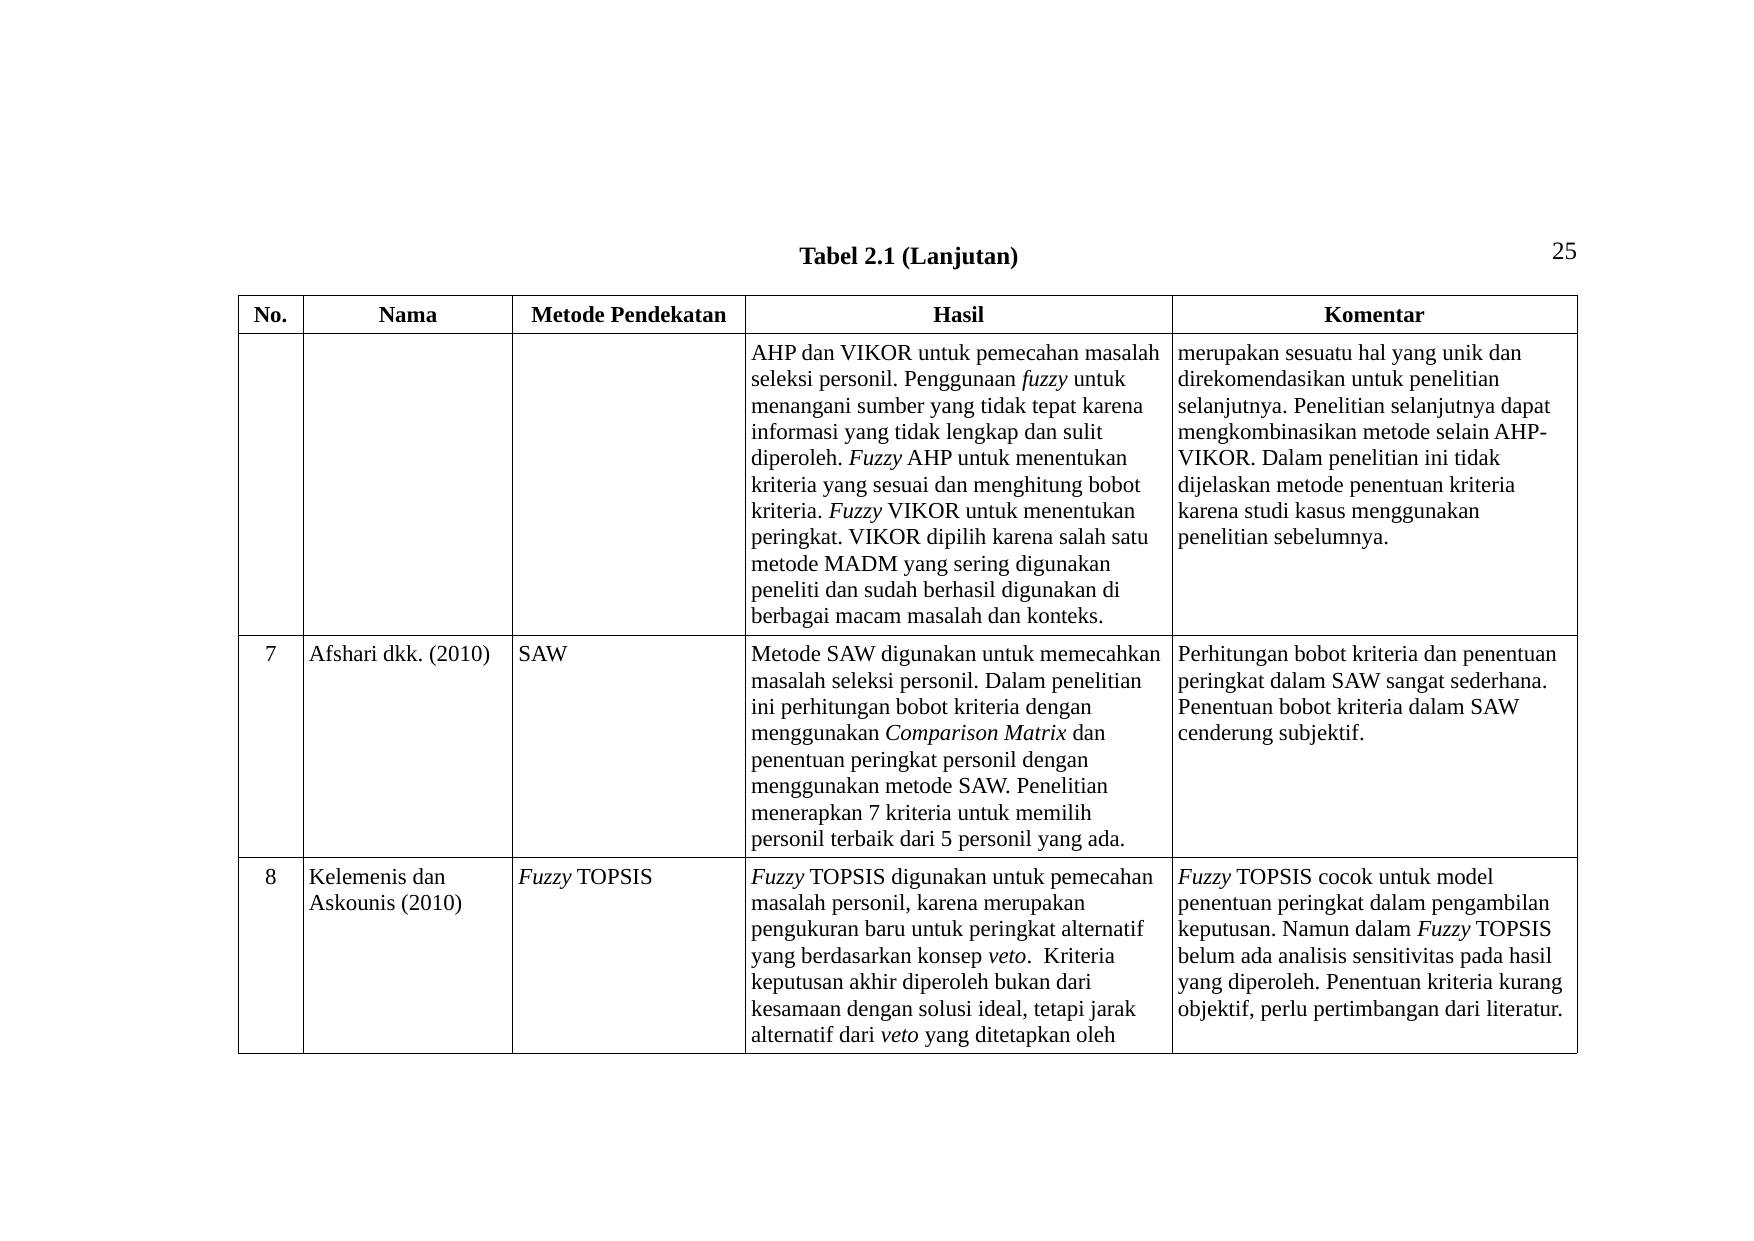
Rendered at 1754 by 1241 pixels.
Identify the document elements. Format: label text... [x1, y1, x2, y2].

table_cell Kelemenis dan Askounis (2010) [304, 858, 512, 1053]
table_header Komentar [1173, 296, 1577, 333]
table_header Nama [304, 296, 512, 333]
table_cell 7 [239, 636, 303, 857]
table_cell Fuzzy TOPSIS [513, 858, 745, 1053]
table_cell 8 [239, 858, 303, 1053]
table_header Hasil [746, 296, 1172, 333]
table_cell Metode SAW digunakan untuk memecahkan masalah seleksi personil. Dalam penelitian ini perhitungan bobot kriteria dengan menggunakan Comparison Matrix dan penentuan peringkat personil dengan menggunakan metode SAW. Penelitian menerapkan 7 kriteria untuk memilih personil terbaik dari 5 personil yang ada. [746, 636, 1172, 857]
table_cell Afshari dkk. (2010) [304, 636, 512, 857]
table_header Metode Pendekatan [513, 296, 745, 333]
table_cell Perhitungan bobot kriteria dan penentuan peringkat dalam SAW sangat sederhana. Penentuan bobot kriteria dalam SAW cenderung subjektif. [1173, 636, 1577, 857]
table_cell Fuzzy TOPSIS digunakan untuk pemecahan masalah personil, karena merupakan pengukuran baru untuk peringkat alternatif yang berdasarkan konsep veto. Kriteria keputusan akhir diperoleh bukan dari kesamaan dengan solusi ideal, tetapi jarak alternatif dari veto yang ditetapkan oleh [746, 858, 1172, 1053]
table_header No. [239, 296, 303, 333]
table_cell [304, 334, 512, 634]
table_cell Fuzzy TOPSIS cocok untuk model penentuan peringkat dalam pengambilan keputusan. Namun dalam Fuzzy TOPSIS belum ada analisis sensitivitas pada hasil yang diperoleh. Penentuan kriteria kurang objektif, perlu pertimbangan dari literatur. [1173, 858, 1577, 1053]
table_cell AHP dan VIKOR untuk pemecahan masalah seleksi personil. Penggunaan fuzzy untuk menangani sumber yang tidak tepat karena informasi yang tidak lengkap dan sulit diperoleh. Fuzzy AHP untuk menentukan kriteria yang sesuai dan menghitung bobot kriteria. Fuzzy VIKOR untuk menentukan peringkat. VIKOR dipilih karena salah satu metode MADM yang sering digunakan peneliti dan sudah berhasil digunakan di berbagai macam masalah dan konteks. [746, 334, 1172, 634]
table_cell [513, 334, 745, 634]
table_cell merupakan sesuatu hal yang unik dan direkomendasikan untuk penelitian selanjutnya. Penelitian selanjutnya dapat mengkombinasikan metode selain AHP-VIKOR. Dalam penelitian ini tidak dijelaskan metode penentuan kriteria karena studi kasus menggunakan penelitian sebelumnya. [1173, 334, 1577, 634]
table_cell SAW [513, 636, 745, 857]
table_cell [239, 334, 303, 634]
text Tabel 2.1 (Lanjutan) [277, 241, 1541, 270]
